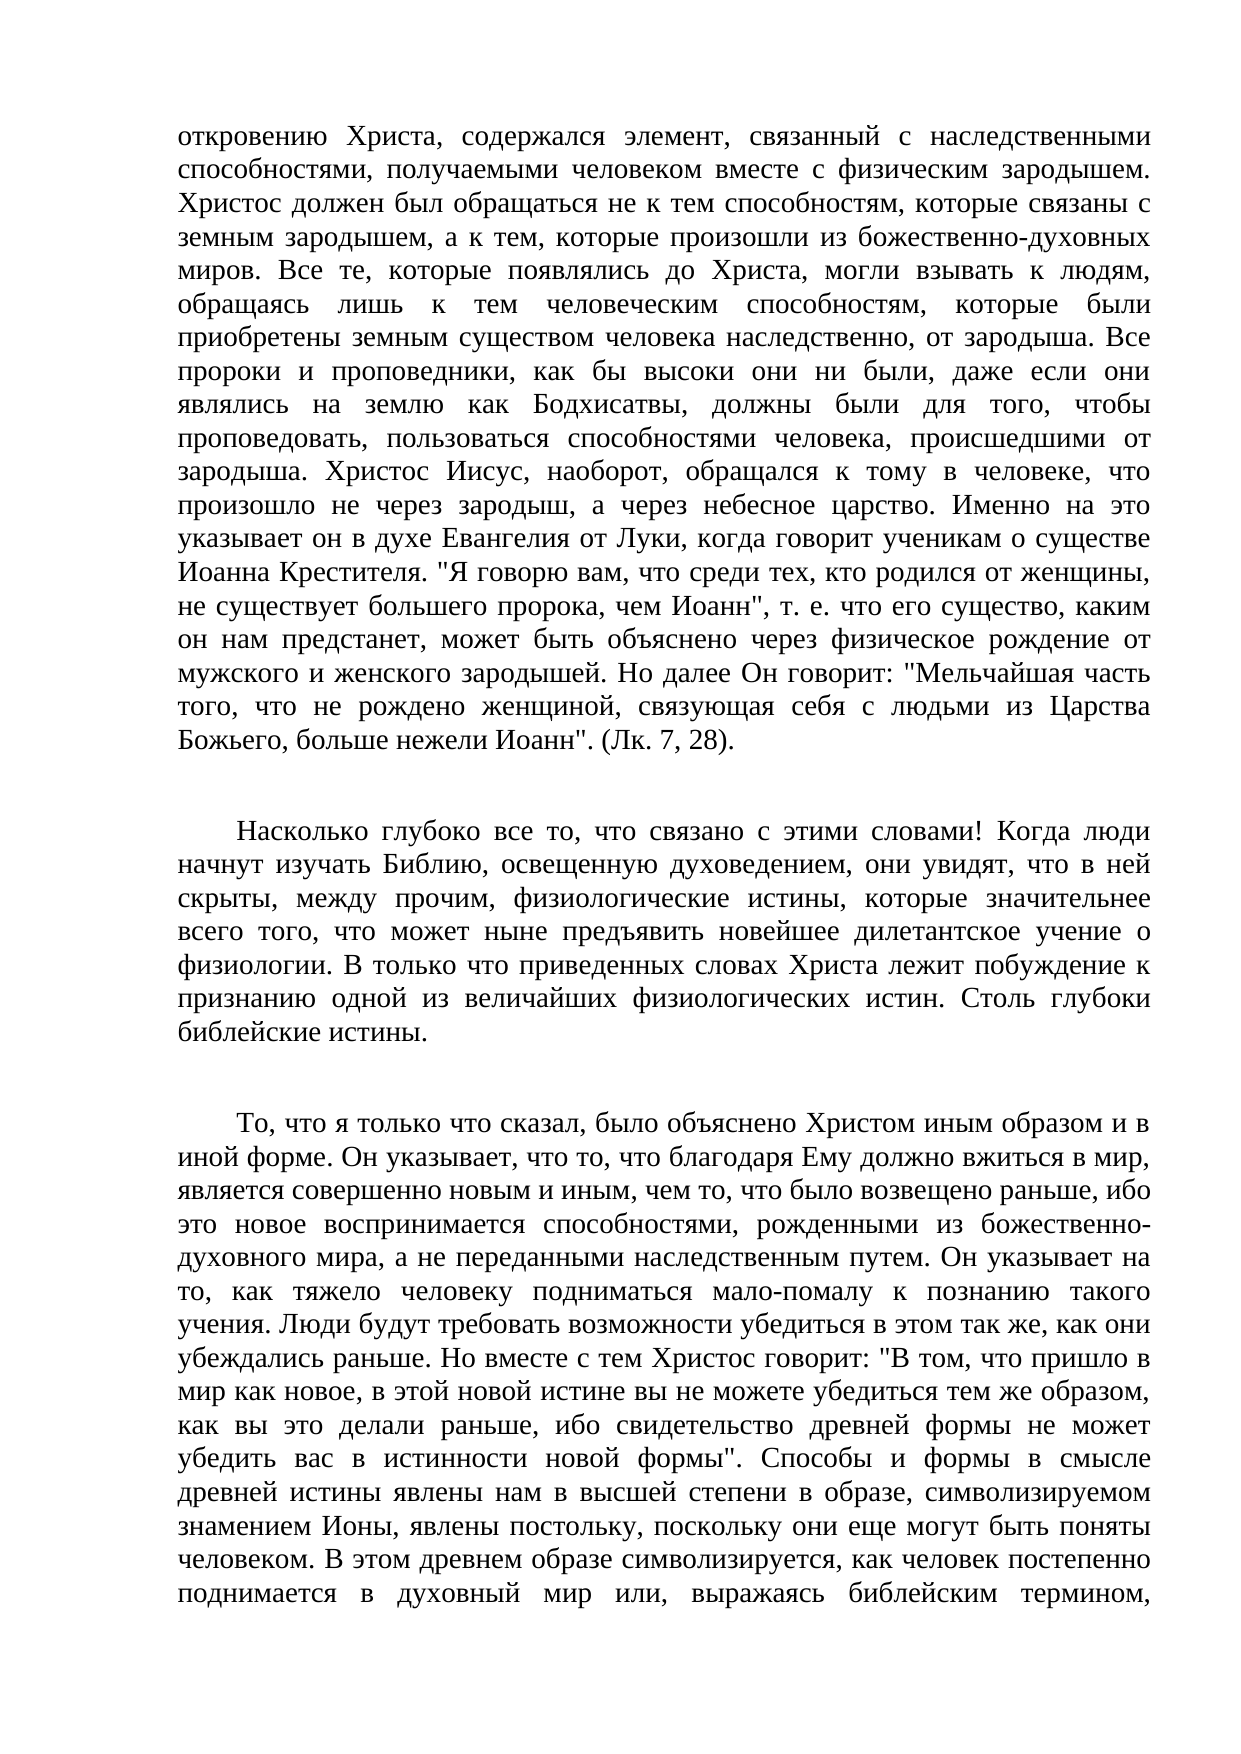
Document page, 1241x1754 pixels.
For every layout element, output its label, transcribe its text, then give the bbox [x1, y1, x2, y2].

text Насколько глубоко все то, что связано с этими словами! Когда люди начнут изучать Библию, освещенную духоведением, они увидят, что в ней скрыты, между прочим, физиологические истины, которые значительнее всего того, что может ныне предъявить новейшее дилетантское учение о физиологии. В только что приведенных словах Христа лежит побуждение к признанию одной из величайших физиологических истин. Столь глубоки библейские истины. [177, 813, 1152, 1048]
text откровению Христа, содержался элемент, связанный с наследственными способностями, получаемыми человеком вместе с физическим зародышем. Христос должен был обращаться не к тем способностям, которые связаны с земным зародышем, а к тем, которые произошли из божественно-духовных миров. Все те, которые появлялись до Христа, могли взывать к людям, обращаясь лишь к тем человеческим способностям, которые были приобретены земным существом человека наследственно, от зародыша. Все пророки и проповедники, как бы высоки они ни были, даже если они являлись на землю как Бодхисатвы, должны были для того, чтобы проповедовать, пользоваться способностями человека, происшедшими от зародыша. Христос Иисус, наоборот, обращался к тому в человеке, что произошло не через зародыш, а через небесное царство. Именно на это указывает он в духе Евангелия от Луки, когда говорит ученикам о существе Иоанна Крестителя. "Я говорю вам, что среди тех, кто родился от женщины, не существует большего пророка, чем Иоанн", т. е. что его существо, каким он нам предстанет, может быть объяснено через физическое рождение от мужского и женского зародышей. Но далее Он говорит: "Мельчайшая часть того, что не рождено женщиной, связующая себя с людьми из Царства Божьего, больше нежели Иоанн". (Лк. 7, 28). [177, 118, 1152, 755]
text То, что я только что сказал, было объяснено Христом иным образом и в иной форме. Он указывает, что то, что благодаря Ему должно вжиться в мир, является совершенно новым и иным, чем то, что было возвещено раньше, ибо это новое воспринимается способностями, рожденными из божественно-духовного мира, а не переданными наследственным путем. Он указывает на то, как тяжело человеку подниматься мало-помалу к познанию такого учения. Люди будут требовать возможности убедиться в этом так же, как они убеждались раньше. Но вместе с тем Христос говорит: "В том, что пришло в мир как новое, в этой новой истине вы не можете убедиться тем же образом, как вы это делали раньше, ибо свидетельство древней формы не может убедить вас в истинности новой формы". Способы и формы в смысле древней истины явлены нам в высшей степени в образе, символизируемом знамением Ионы, явлены постольку, поскольку они еще могут быть поняты человеком. В этом древнем образе символизируется, как человек постепенно поднимается в духовный мир или, выражаясь библейским термином, [177, 1105, 1152, 1608]
